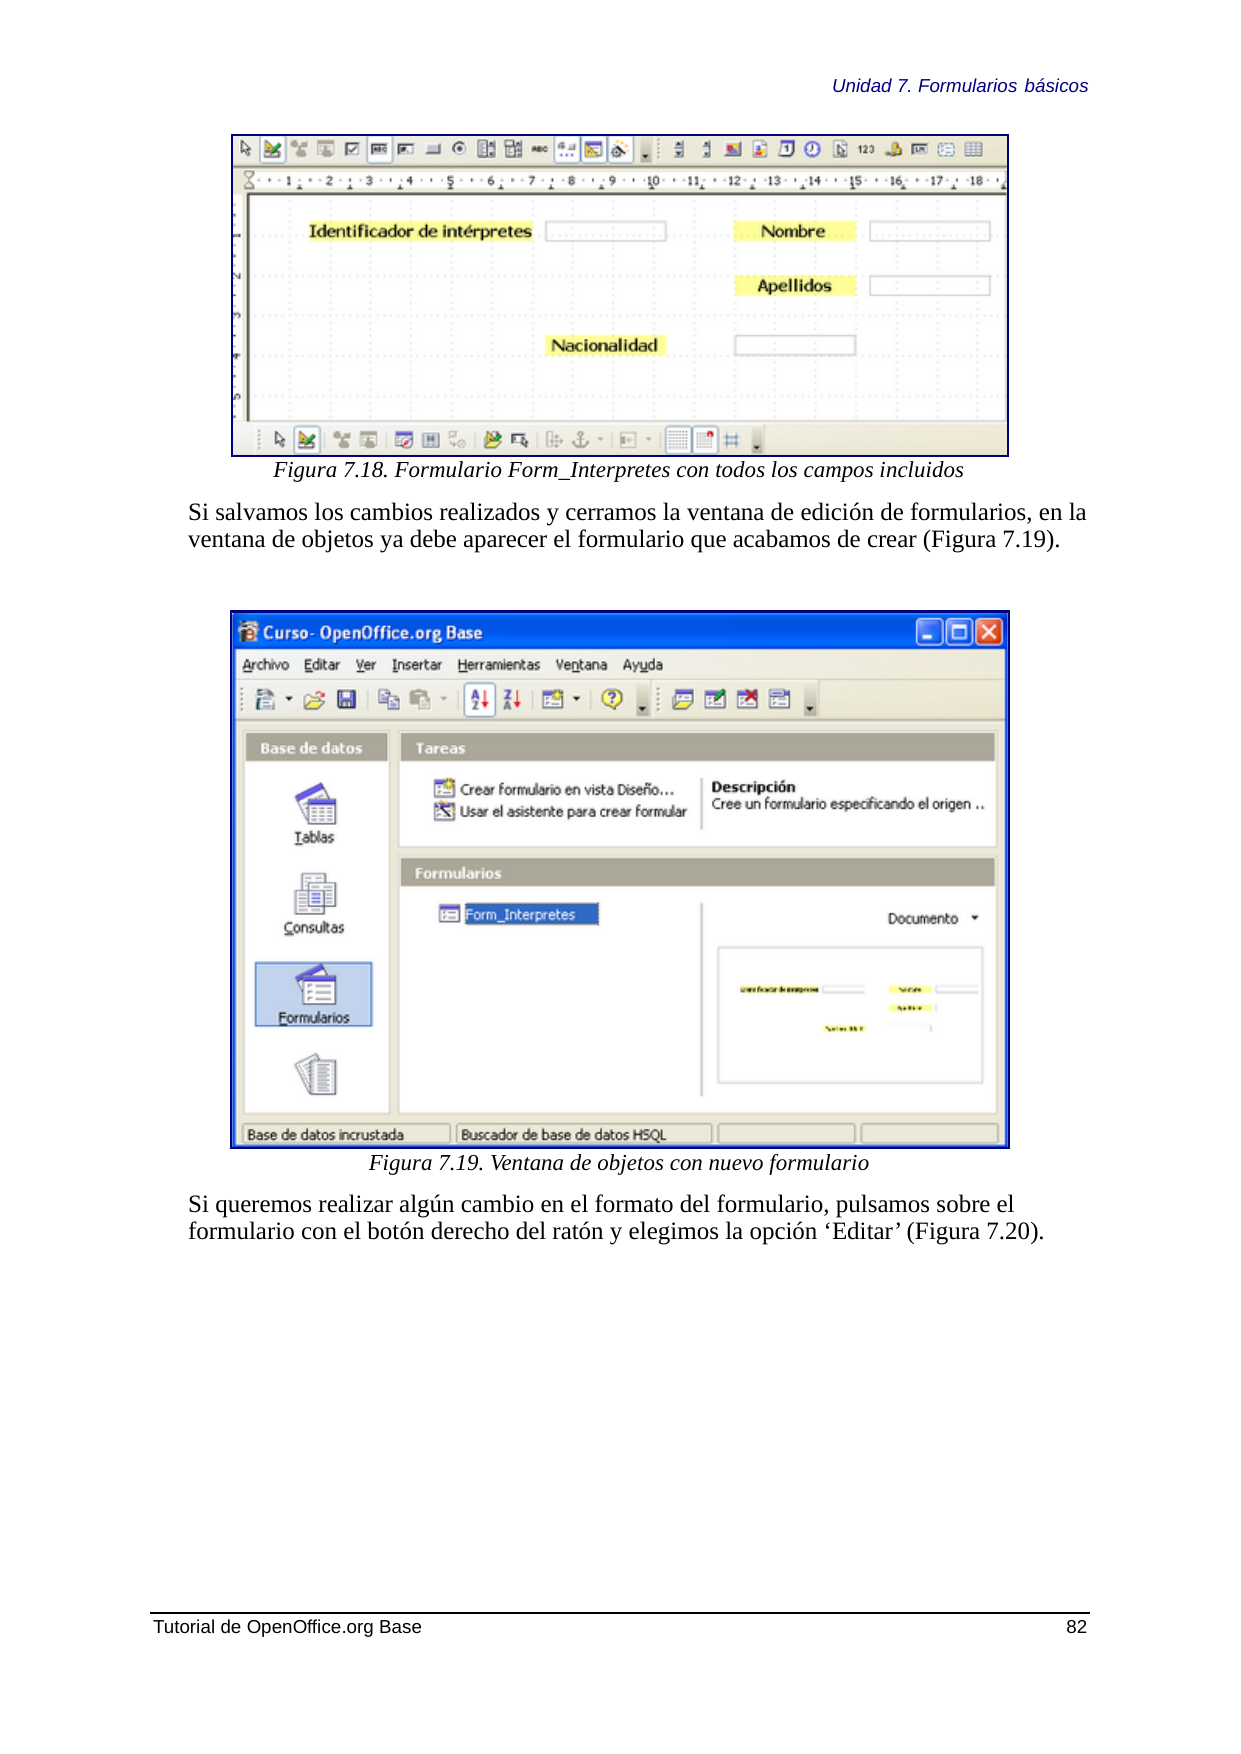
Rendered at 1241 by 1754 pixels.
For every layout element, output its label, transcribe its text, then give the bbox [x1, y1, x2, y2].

text Figura 7.19. Ventana de objetos con nuevo formulario [150, 1147, 1090, 1175]
picture [233, 136, 1007, 455]
text Si salvamos los cambios realizados y cerramos la ventana de edición de formularios, en la ventana de objetos ya debe aparecer el formulario que acabamos de crear (Figura 7.19). [188, 498, 1090, 553]
text Si queremos realizar algún cambio en el formato del formulario, pulsamos sobre el formulario con el botón derecho del ratón y elegimos la opción ‘Editar’ (Figura 7.20). [188, 1190, 1090, 1245]
text Figura 7.18. Formulario Form_Interpretes con todos los campos incluidos [150, 455, 1090, 483]
picture [232, 613, 1008, 1147]
